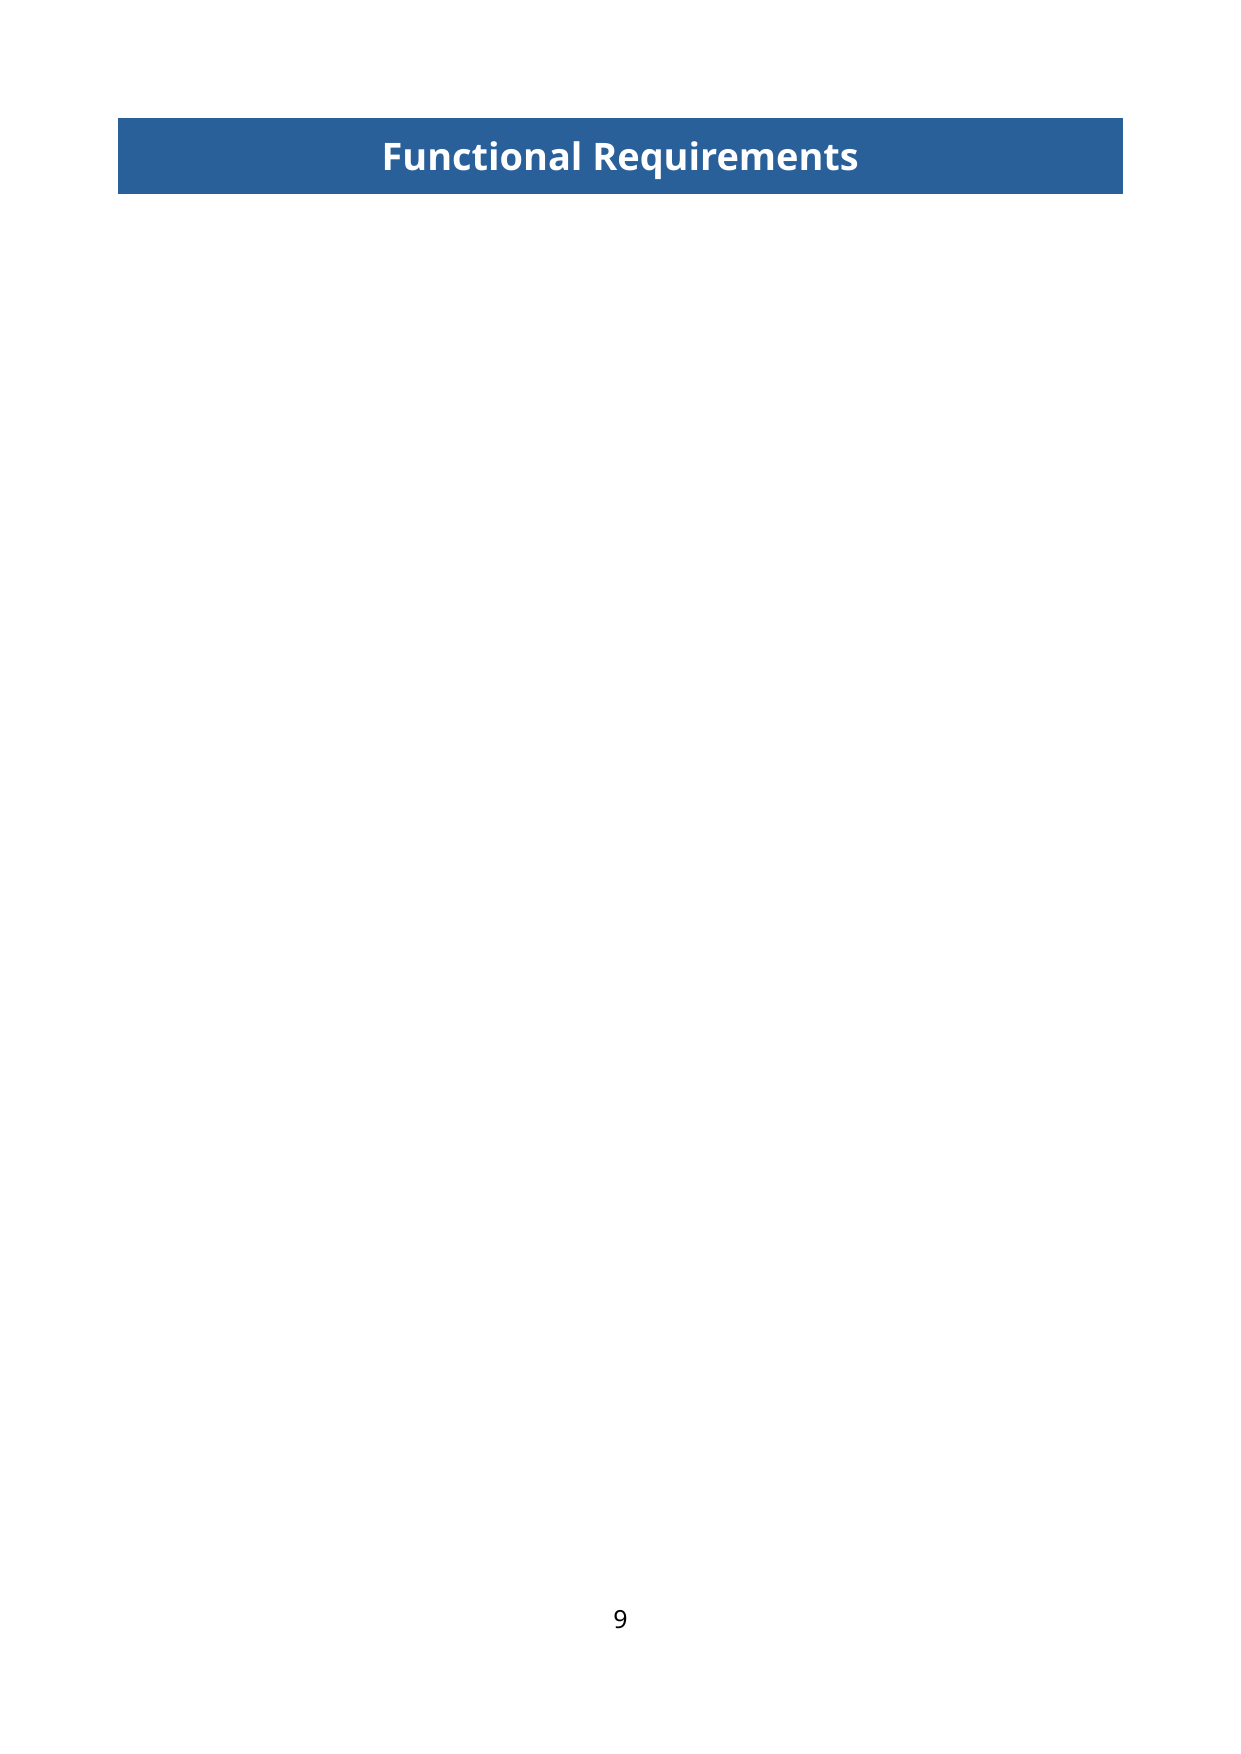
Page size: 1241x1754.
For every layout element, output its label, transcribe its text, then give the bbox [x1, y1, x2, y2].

subtitle Functional Requirements [119, 119, 1122, 193]
